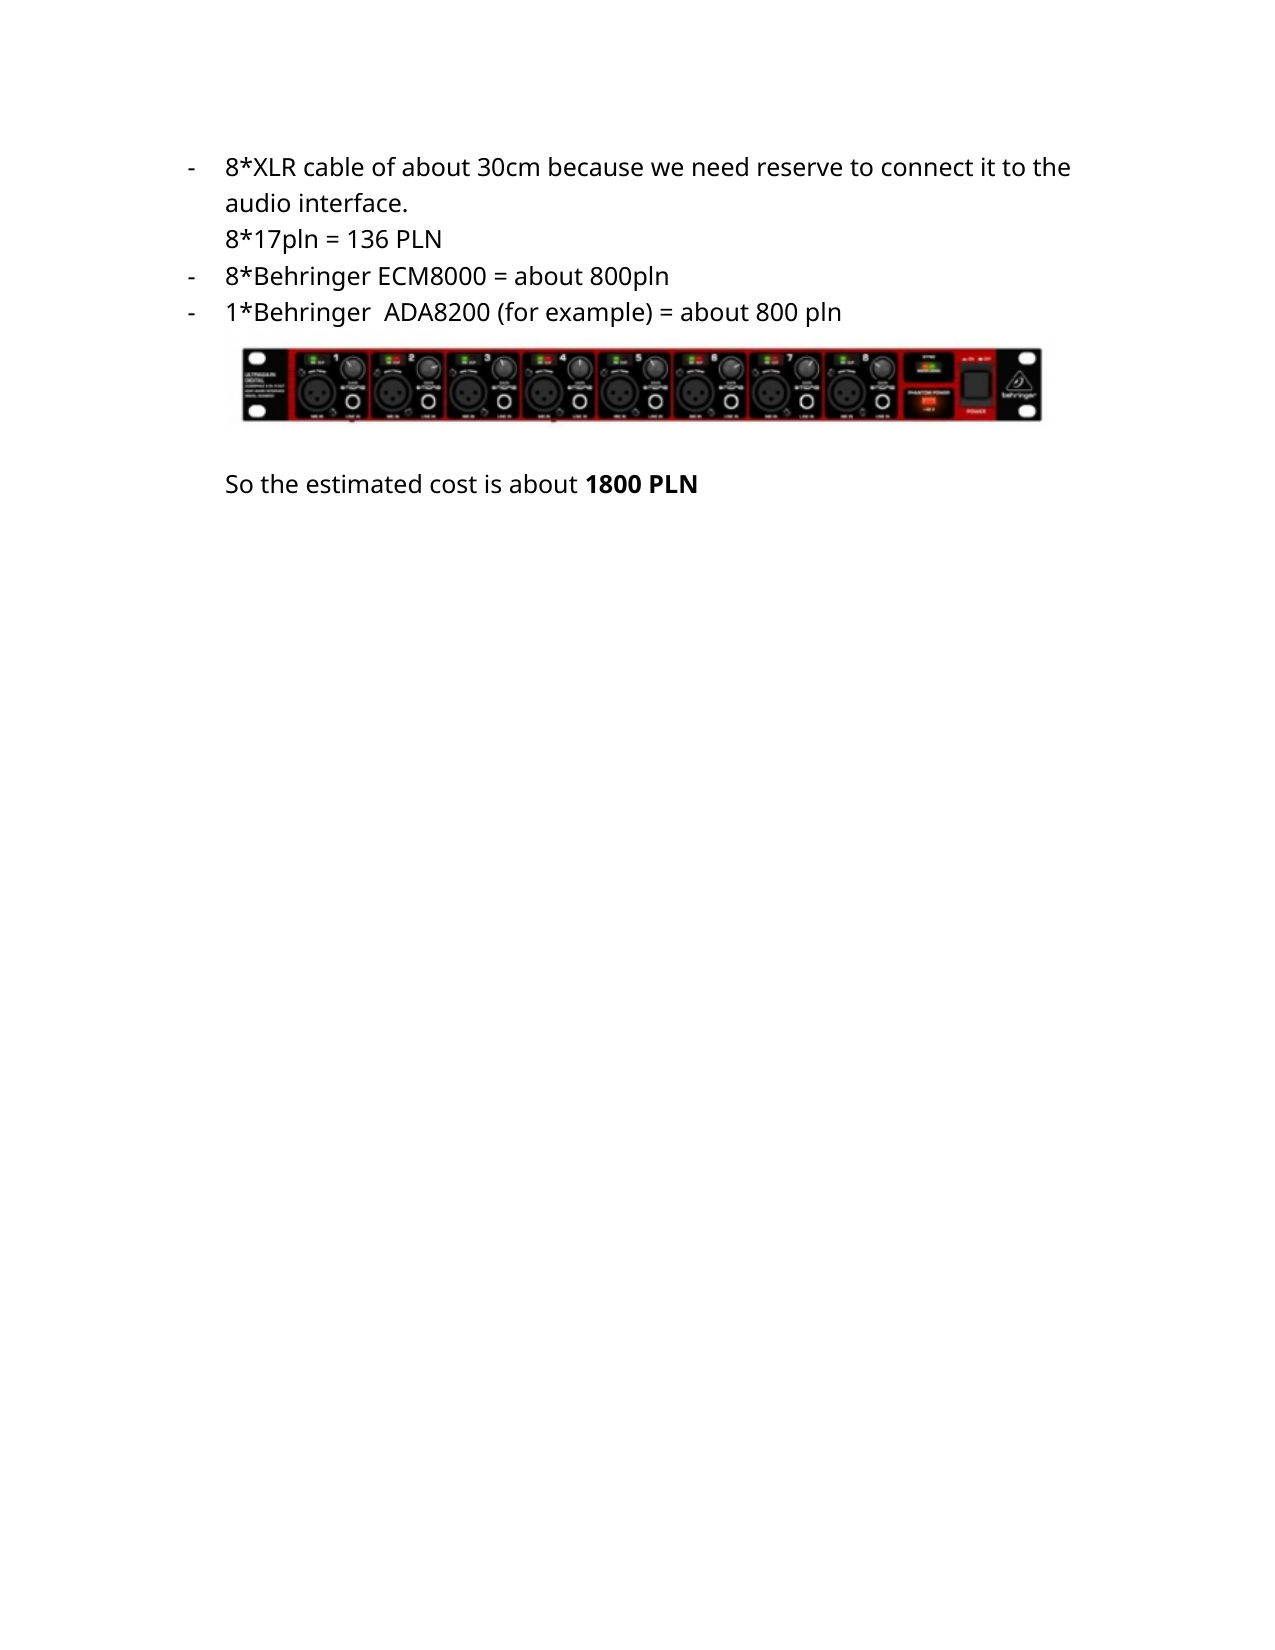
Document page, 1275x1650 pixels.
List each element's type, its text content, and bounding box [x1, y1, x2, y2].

list 8*Behringer ECM8000 = about 800pln [187, 258, 1125, 292]
list 8*XLR cable of about 30cm because we need reserve to connect it to the audio interface. 8*17pln = 136 PLN [187, 150, 1125, 256]
list 1*Behringer ADA8200 (for example) = about 800 pln [187, 294, 1125, 328]
list So the estimated cost is about 1800 PLN [225, 467, 1125, 501]
